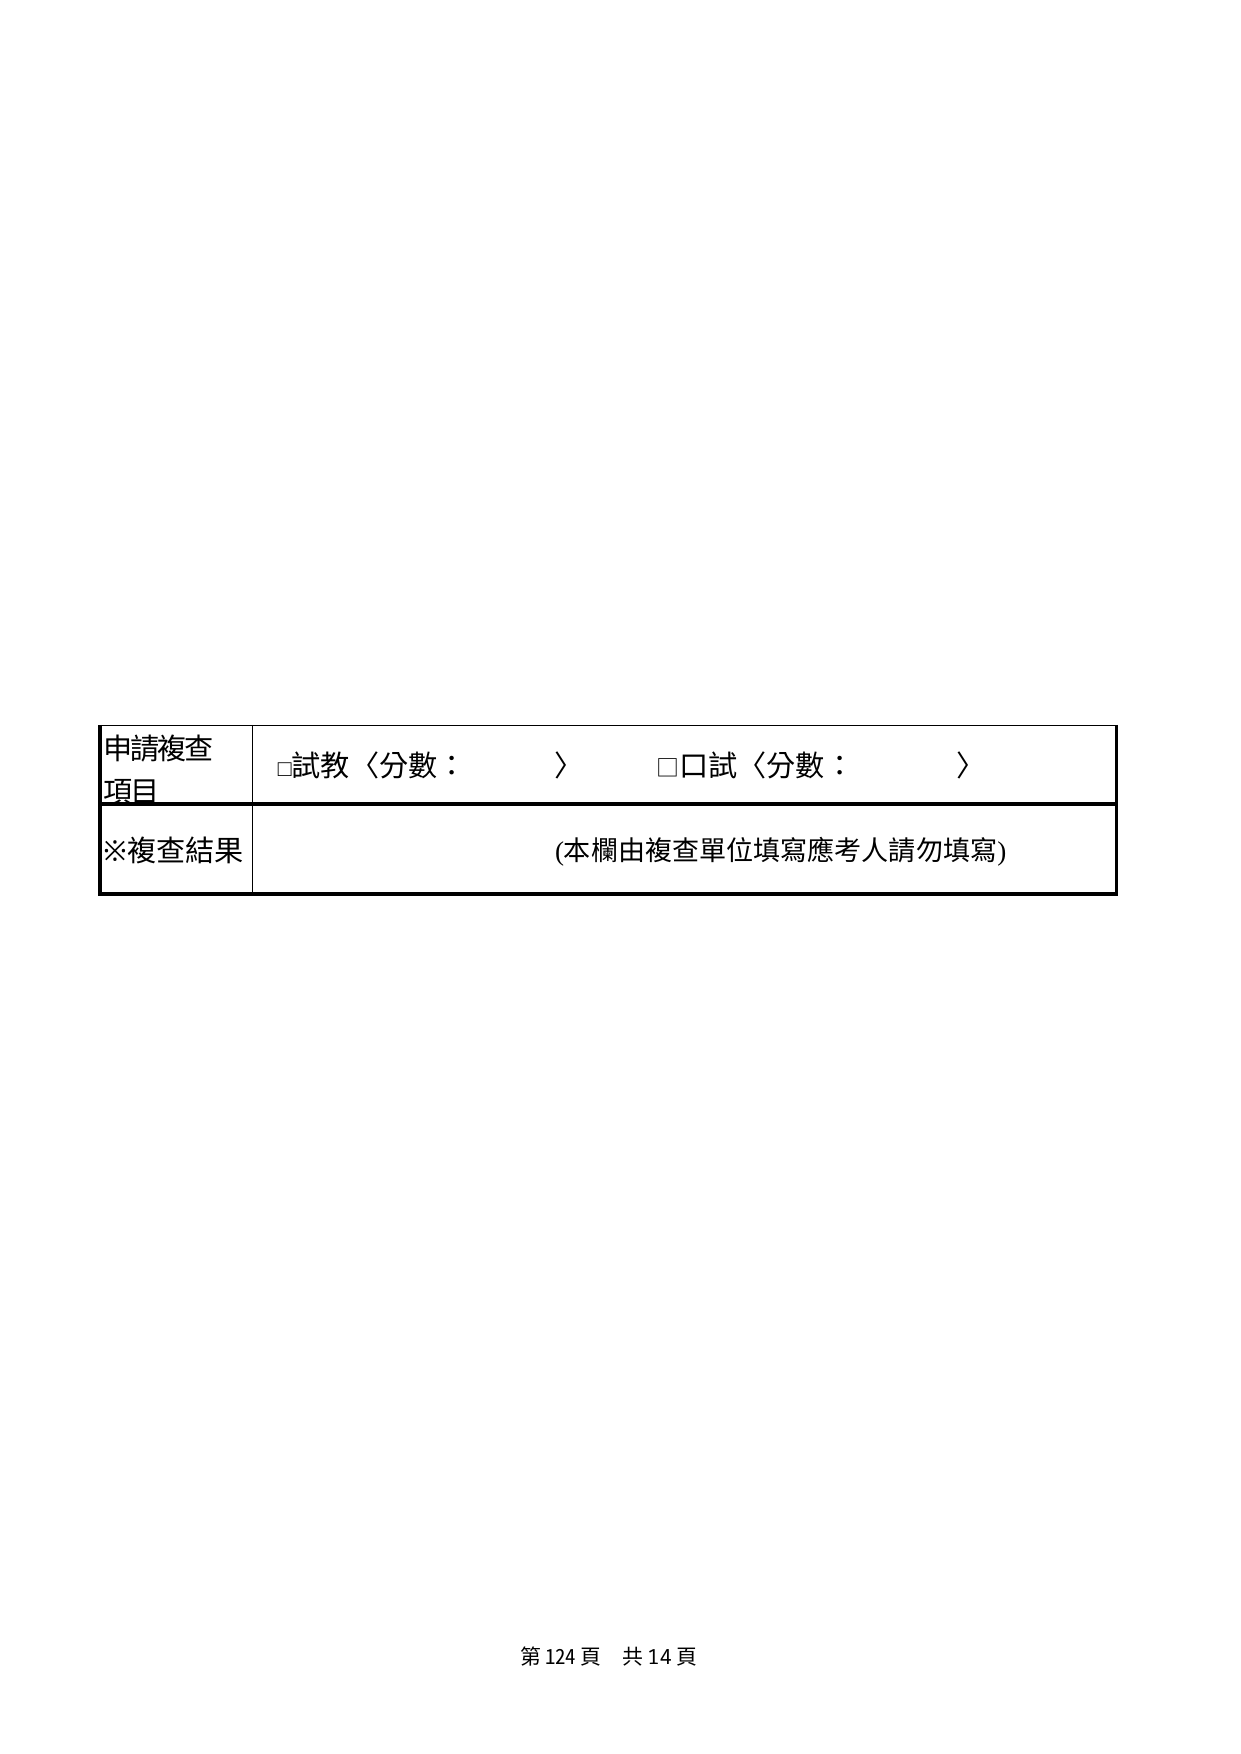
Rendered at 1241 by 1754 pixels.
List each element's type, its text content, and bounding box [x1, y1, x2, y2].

table_cell (本欄由複查單位填寫應考人請勿填寫) [253, 806, 1115, 891]
table_cell □試教〈分數： 〉 □口試〈分數： 〉 [253, 726, 1115, 802]
table_cell 申請複查 項目 [102, 726, 252, 802]
table_cell ※複查結果 [102, 806, 252, 891]
